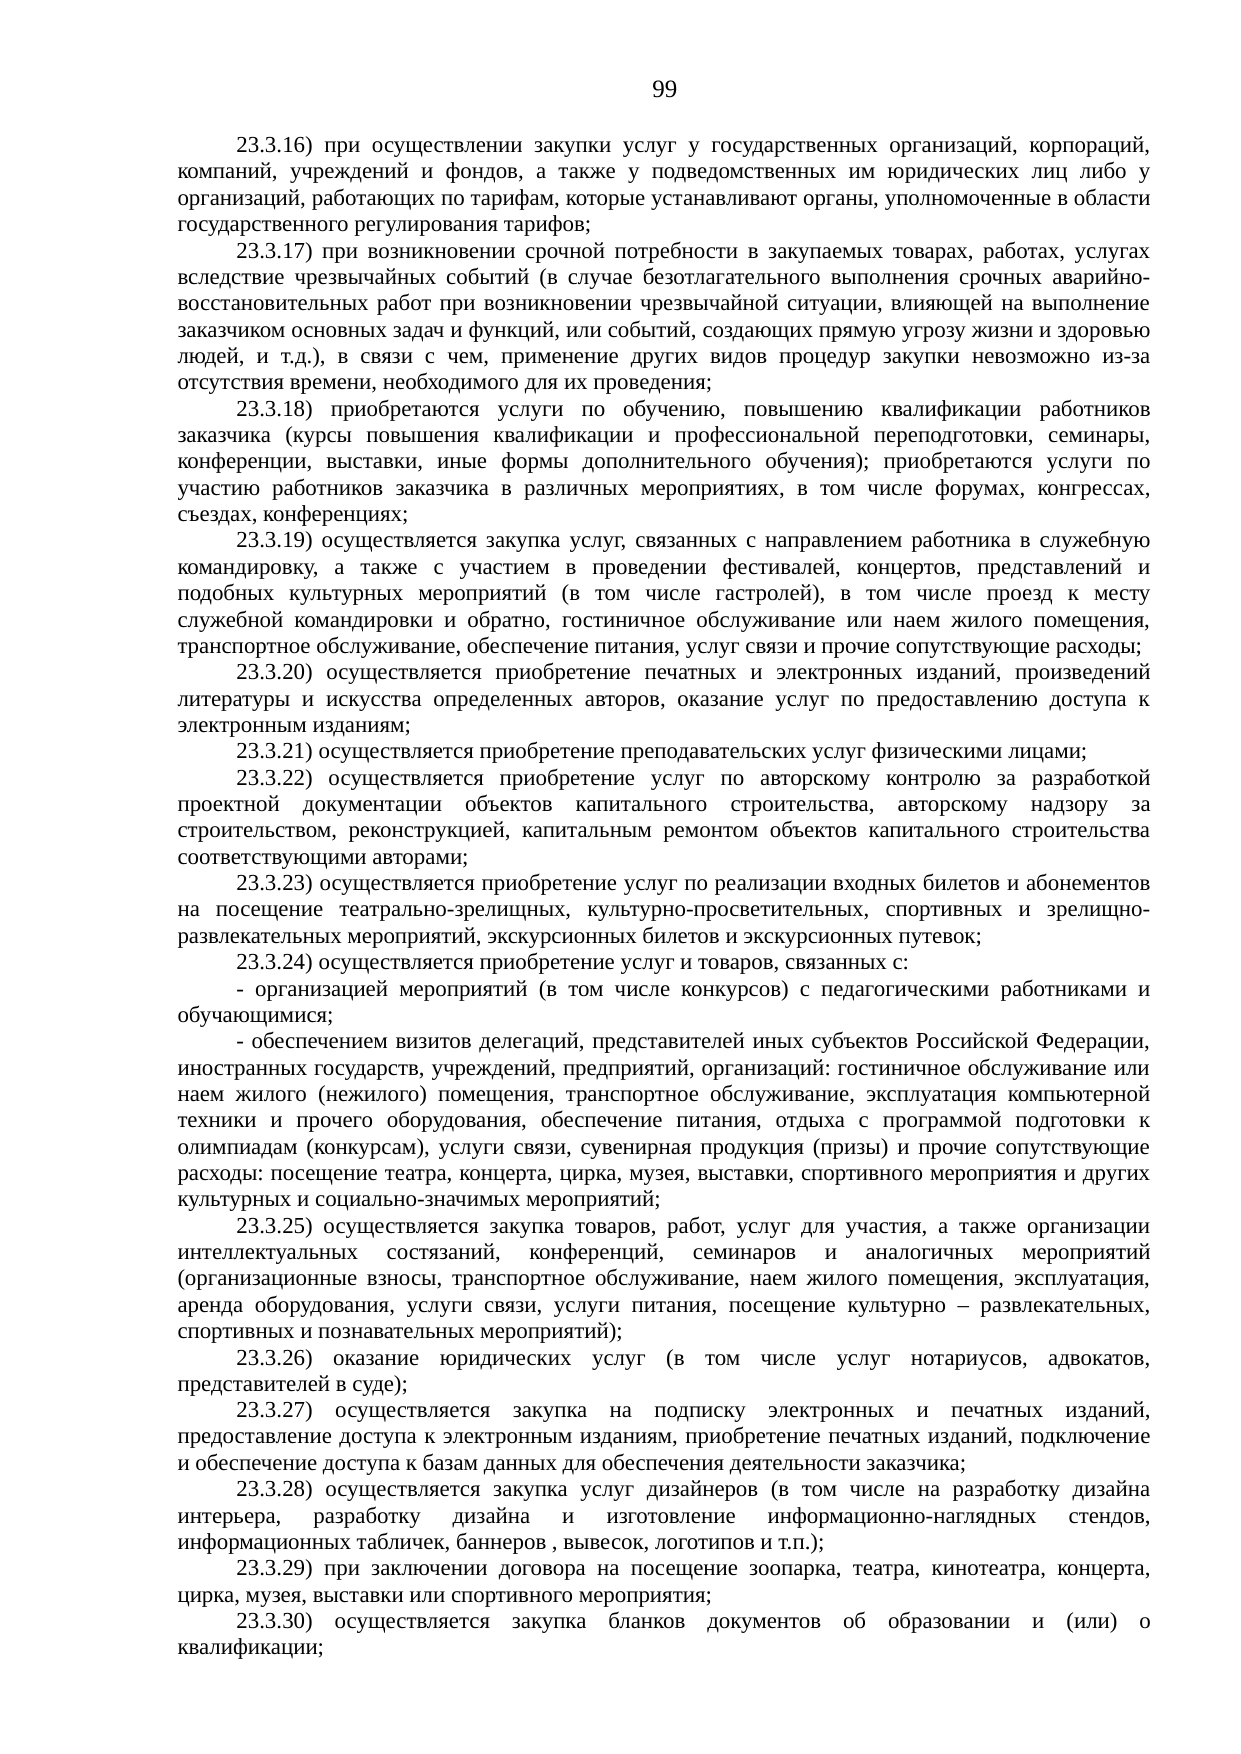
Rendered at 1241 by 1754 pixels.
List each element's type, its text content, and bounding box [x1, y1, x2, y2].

text 23.3.28) осуществляется закупка услуг дизайнеров (в том числе на разработку дизайна интерьера, разработку дизайна и изготовление информационно-наглядных стендов, информационных табличек, баннеров , вывесок, логотипов и т.п.); [177, 1475, 1152, 1554]
text 23.3.16) при осуществлении закупки услуг у государственных организаций, корпораций, компаний, учреждений и фондов, а также у подведомственных им юридических лиц либо у организаций, работающих по тарифам, которые устанавливают органы, уполномоченные в области государственного регулирования тарифов; [177, 131, 1152, 237]
text - организацией мероприятий (в том числе конкурсов) с педагогическими работниками и обучающимися; [177, 974, 1152, 1027]
text 23.3.21) осуществляется приобретение преподавательских услуг физическими лицами; [177, 737, 1152, 764]
text 23.3.30) осуществляется закупка бланков документов об образовании и (или) о квалификации; [177, 1607, 1152, 1660]
text 23.3.26) оказание юридических услуг (в том числе услуг нотариусов, адвокатов, представителей в суде); [177, 1343, 1152, 1396]
text 23.3.25) осуществляется закупка товаров, работ, услуг для участия, а также организации интеллектуальных состязаний, конференций, семинаров и аналогичных мероприятий (организационные взносы, транспортное обслуживание, наем жилого помещения, эксплуатация, аренда оборудования, услуги связи, услуги питания, посещение культурно – развлекательных, спортивных и познавательных мероприятий); [177, 1212, 1152, 1343]
text 23.3.29) при заключении договора на посещение зоопарка, театра, кинотеатра, концерта, цирка, музея, выставки или спортивного мероприятия; [177, 1554, 1152, 1607]
text 23.3.19) осуществляется закупка услуг, связанных с направлением работника в служебную командировку, а также с участием в проведении фестивалей, концертов, представлений и подобных культурных мероприятий (в том числе гастролей), в том числе проезд к месту служебной командировки и обратно, гостиничное обслуживание или наем жилого помещения, транспортное обслуживание, обеспечение питания, услуг связи и прочие сопутствующие расходы; [177, 527, 1152, 658]
text 23.3.20) осуществляется приобретение печатных и электронных изданий, произведений литературы и искусства определенных авторов, оказание услуг по предоставлению доступа к электронным изданиям; [177, 658, 1152, 737]
text 23.3.18) приобретаются услуги по обучению, повышению квалификации работников заказчика (курсы повышения квалификации и профессиональной переподготовки, семинары, конференции, выставки, иные формы дополнительного обучения); приобретаются услуги по участию работников заказчика в различных мероприятиях, в том числе форумах, конгрессах, съездах, конференциях; [177, 395, 1152, 527]
text 23.3.23) осуществляется приобретение услуг по реализации входных билетов и абонементов на посещение театрально-зрелищных, культурно-просветительных, спортивных и зрелищно-развлекательных мероприятий, экскурсионных билетов и экскурсионных путевок; [177, 869, 1152, 948]
text 23.3.27) осуществляется закупка на подписку электронных и печатных изданий, предоставление доступа к электронным изданиям, приобретение печатных изданий, подключение и обеспечение доступа к базам данных для обеспечения деятельности заказчика; [177, 1396, 1152, 1475]
text 23.3.24) осуществляется приобретение услуг и товаров, связанных с: [177, 948, 1152, 974]
text 23.3.17) при возникновении срочной потребности в закупаемых товарах, работах, услугах вследствие чрезвычайных событий (в случае безотлагательного выполнения срочных аварийно-восстановительных работ при возникновении чрезвычайной ситуации, влияющей на выполнение заказчиком основных задач и функций, или событий, создающих прямую угрозу жизни и здоровью людей, и т.д.), в связи с чем, применение других видов процедур закупки невозможно из-за отсутствия времени, необходимого для их проведения; [177, 237, 1152, 395]
text - обеспечением визитов делегаций, представителей иных субъектов Российской Федерации, иностранных государств, учреждений, предприятий, организаций: гостиничное обслуживание или наем жилого (нежилого) помещения, транспортное обслуживание, эксплуатация компьютерной техники и прочего оборудования, обеспечение питания, отдыха с программой подготовки к олимпиадам (конкурсам), услуги связи, сувенирная продукция (призы) и прочие сопутствующие расходы: посещение театра, концерта, цирка, музея, выставки, спортивного мероприятия и других культурных и социально-значимых мероприятий; [177, 1027, 1152, 1212]
text 23.3.22) осуществляется приобретение услуг по авторскому контролю за разработкой проектной документации объектов капитального строительства, авторскому надзору за строительством, реконструкцией, капитальным ремонтом объектов капитального строительства соответствующими авторами; [177, 764, 1152, 869]
